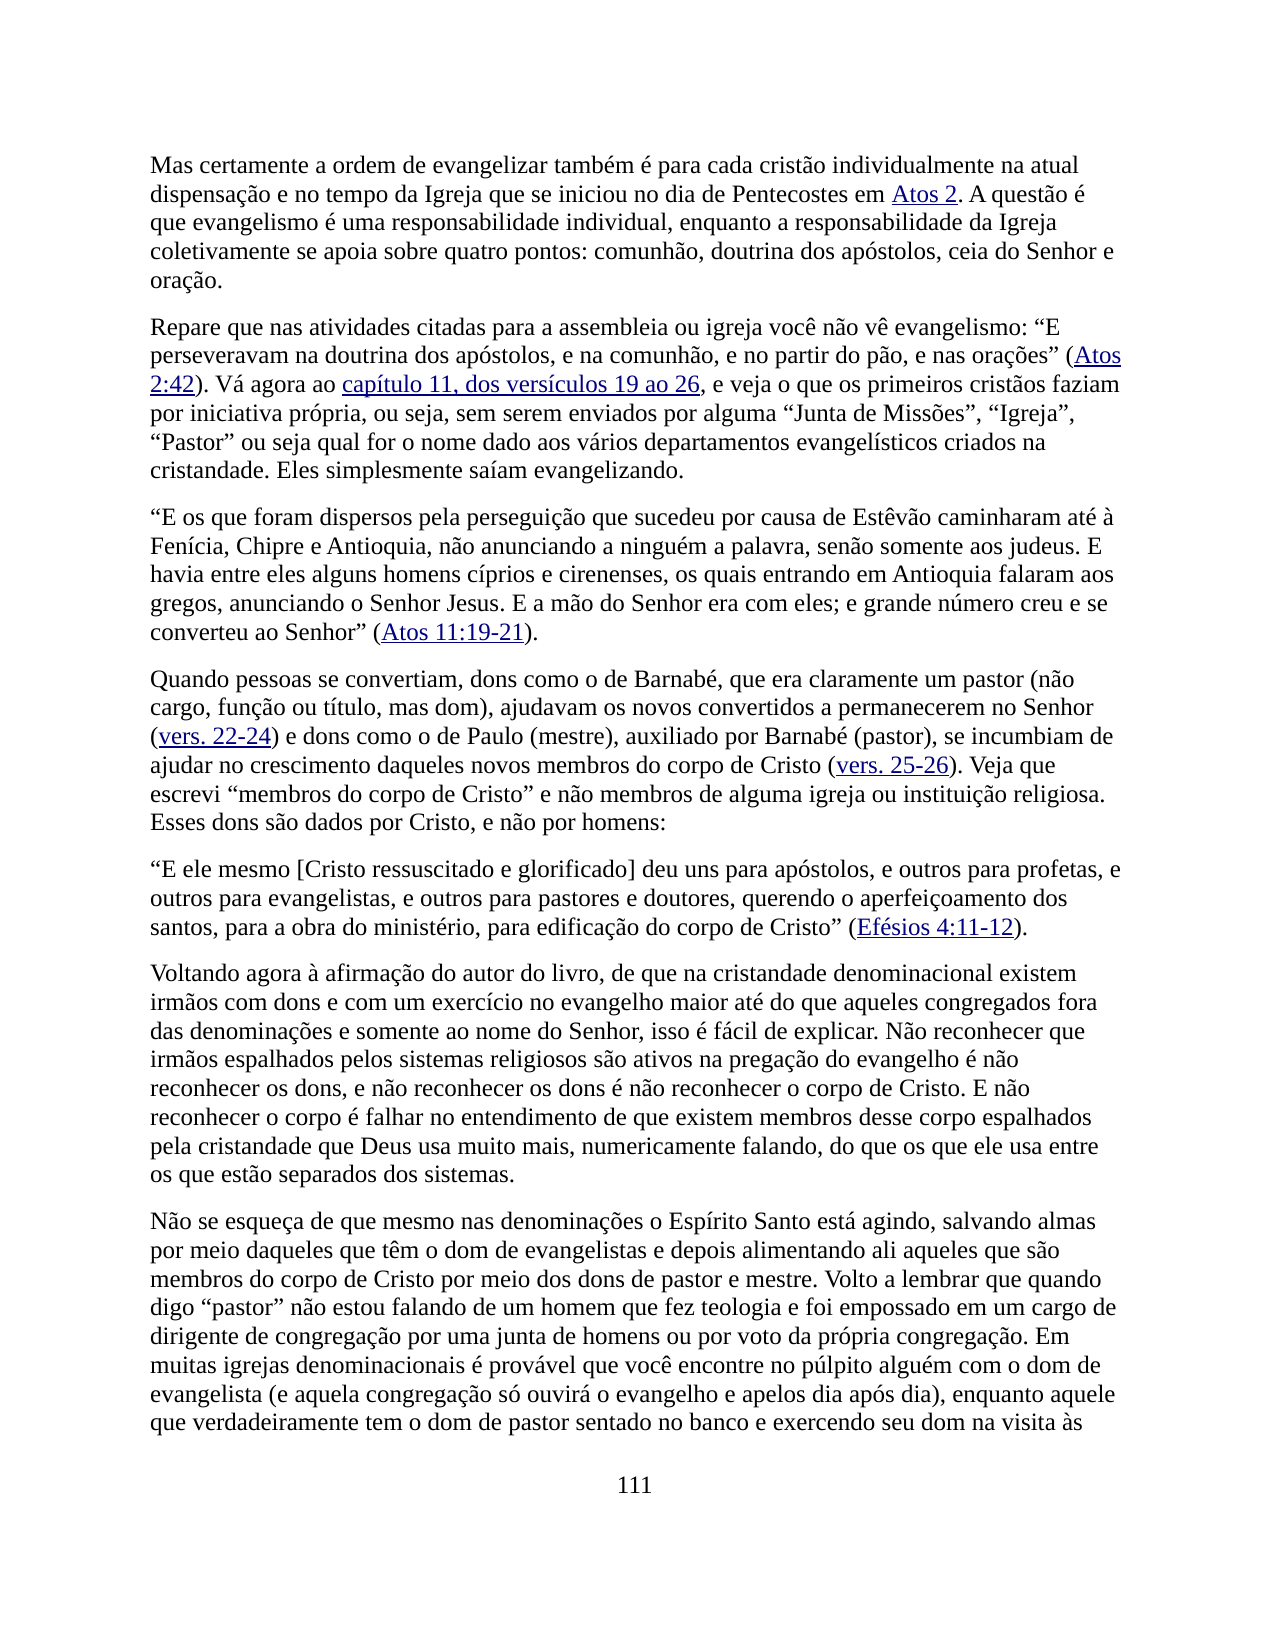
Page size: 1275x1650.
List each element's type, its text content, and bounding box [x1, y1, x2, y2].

text “E ele mesmo [Cristo ressuscitado e glorificado] deu uns para apóstolos, e outros para profetas, e outros para evangelistas, e outros para pastores e doutores, querendo o aperfeiçoamento dos santos, para a obra do ministério, para edificação do corpo de Cristo” (Efésios 4:11-12). [150, 854, 1125, 940]
text Repare que nas atividades citadas para a assembleia ou igreja você não vê evangelismo: “E perseveravam na doutrina dos apóstolos, e na comunhão, e no partir do pão, e nas orações” (Atos 2:42). Vá agora ao capítulo 11, dos versículos 19 ao 26, e veja o que os primeiros cristãos faziam por iniciativa própria, ou seja, sem serem enviados por alguma “Junta de Missões”, “Igreja”, “Pastor” ou seja qual for o nome dado aos vários departamentos evangelísticos criados na cristandade. Eles simplesmente saíam evangelizando. [150, 312, 1125, 484]
text Quando pessoas se convertiam, dons como o de Barnabé, que era claramente um pastor (não cargo, função ou título, mas dom), ajudavam os novos convertidos a permanecerem no Senhor (vers. 22-24) e dons como o de Paulo (mestre), auxiliado por Barnabé (pastor), se incumbiam de ajudar no crescimento daqueles novos membros do corpo de Cristo (vers. 25-26). Veja que escrevi “membros do corpo de Cristo” e não membros de alguma igreja ou instituição religiosa. Esses dons são dados por Cristo, e não por homens: [150, 664, 1125, 836]
text Voltando agora à afirmação do autor do livro, de que na cristandade denominacional existem irmãos com dons e com um exercício no evangelho maior até do que aqueles congregados fora das denominações e somente ao nome do Senhor, isso é fácil de explicar. Não reconhecer que irmãos espalhados pelos sistemas religiosos são ativos na pregação do evangelho é não reconhecer os dons, e não reconhecer os dons é não reconhecer o corpo de Cristo. E não reconhecer o corpo é falhar no entendimento de que existem membros desse corpo espalhados pela cristandade que Deus usa muito mais, numericamente falando, do que os que ele usa entre os que estão separados dos sistemas. [150, 958, 1125, 1188]
text Mas certamente a ordem de evangelizar também é para cada cristão individualmente na atual dispensação e no tempo da Igreja que se iniciou no dia de Pentecostes em Atos 2. A questão é que evangelismo é uma responsabilidade individual, enquanto a responsabilidade da Igreja coletivamente se apoia sobre quatro pontos: comunhão, doutrina dos apóstolos, ceia do Senhor e oração. [150, 150, 1125, 294]
text “E os que foram dispersos pela perseguição que sucedeu por causa de Estêvão caminharam até à Fenícia, Chipre e Antioquia, não anunciando a ninguém a palavra, senão somente aos judeus. E havia entre eles alguns homens cíprios e cirenenses, os quais entrando em Antioquia falaram aos gregos, anunciando o Senhor Jesus. E a mão do Senhor era com eles; e grande número creu e se converteu ao Senhor” (Atos 11:19-21). [150, 502, 1125, 646]
text Não se esqueça de que mesmo nas denominações o Espírito Santo está agindo, salvando almas por meio daqueles que têm o dom de evangelistas e depois alimentando ali aqueles que são membros do corpo de Cristo por meio dos dons de pastor e mestre. Volto a lembrar que quando digo “pastor” não estou falando de um homem que fez teologia e foi empossado em um cargo de dirigente de congregação por uma junta de homens ou por voto da própria congregação. Em muitas igrejas denominacionais é provável que você encontre no púlpito alguém com o dom de evangelista (e aquela congregação só ouvirá o evangelho e apelos dia após dia), enquanto aquele que verdadeiramente tem o dom de pastor sentado no banco e exercendo seu dom na visita às [150, 1206, 1125, 1436]
